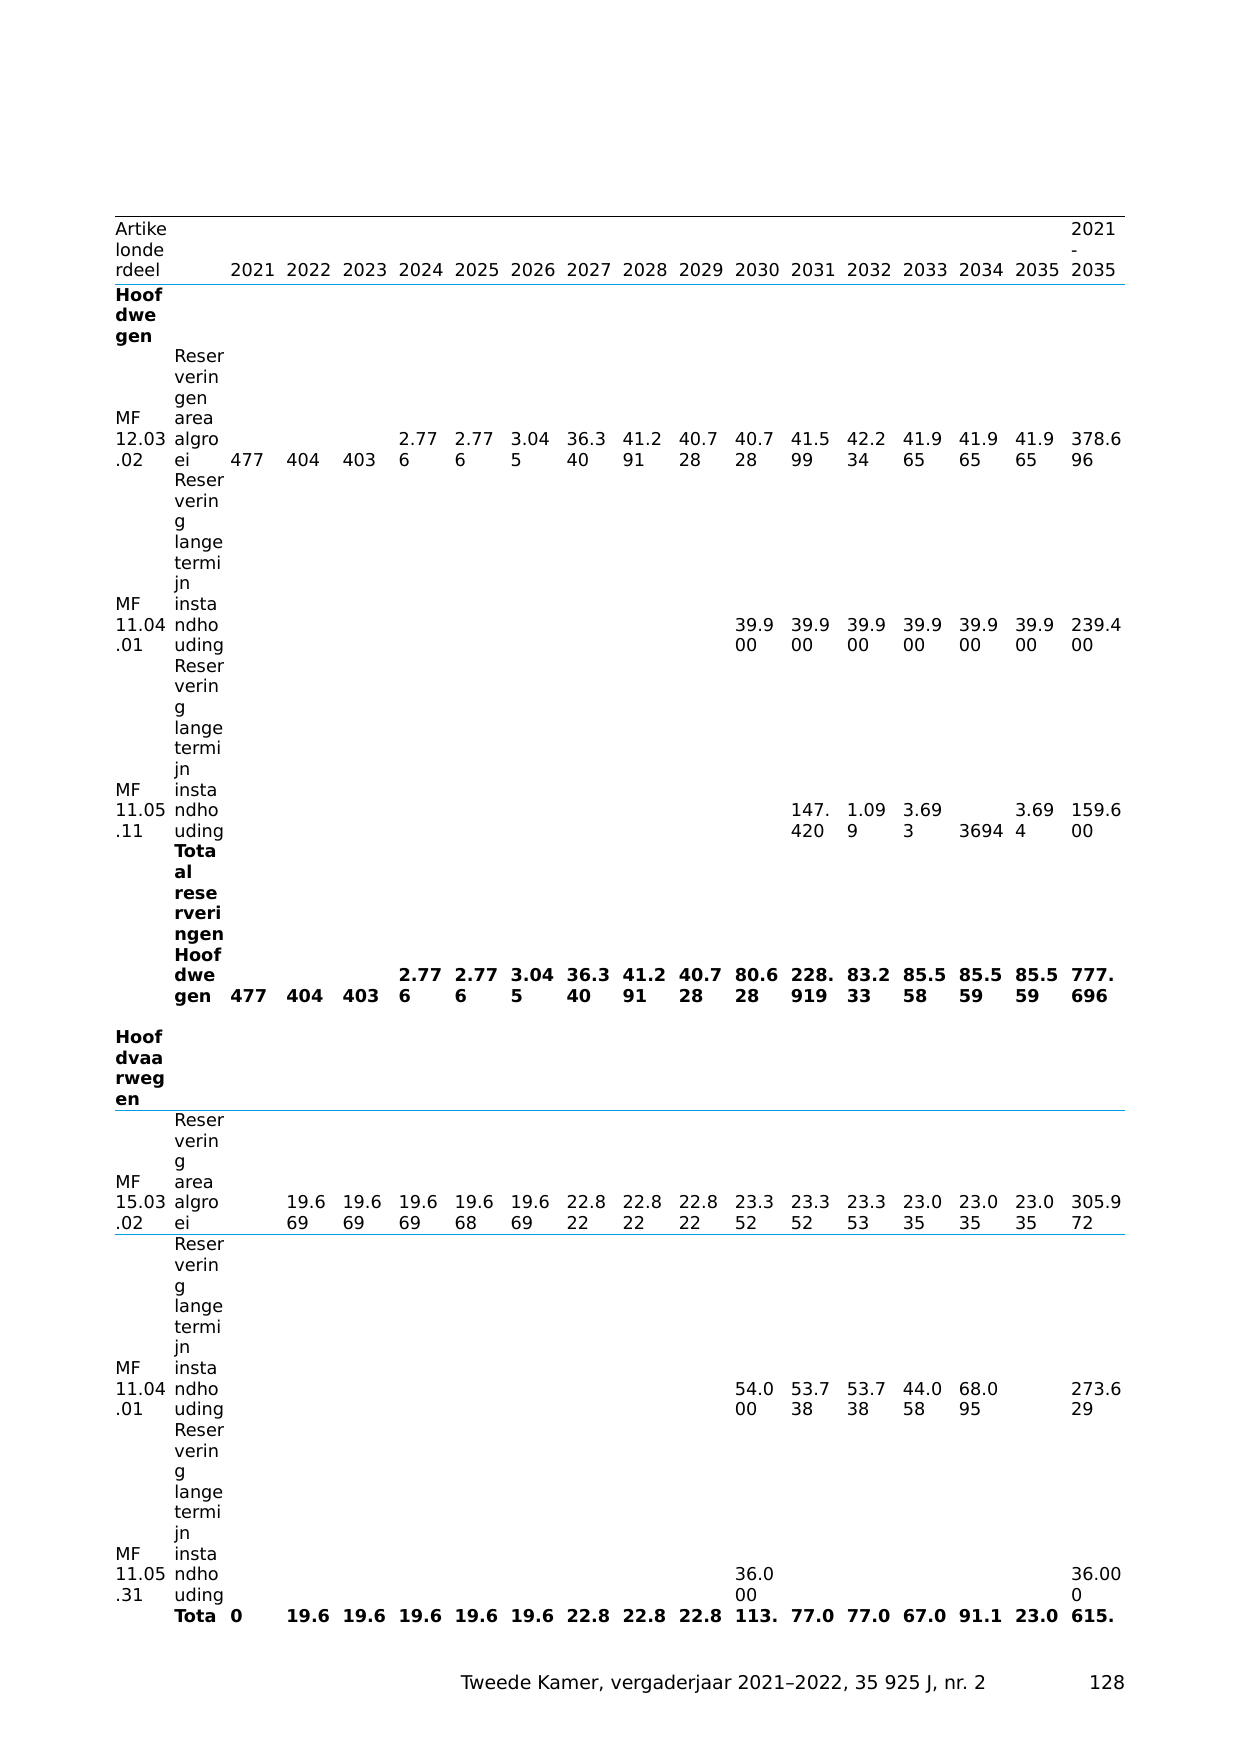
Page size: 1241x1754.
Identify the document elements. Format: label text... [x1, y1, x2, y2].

table_cell 239.400 [1068, 470, 1125, 656]
table_cell MF 11.04.01 [115, 470, 171, 656]
table_cell [676, 656, 732, 841]
table_cell [900, 1420, 956, 1606]
table_cell 403 [339, 841, 395, 1006]
table_cell 36.000 [732, 1420, 788, 1606]
table_cell [620, 470, 676, 656]
table_cell [395, 1027, 451, 1109]
table_cell 23.353 [844, 1111, 900, 1234]
table_cell 404 [283, 346, 339, 470]
table_cell 2026 [508, 217, 563, 284]
table_cell [171, 285, 227, 346]
table_cell 2023 [339, 217, 395, 284]
table_cell [788, 285, 844, 346]
table_cell 477 [227, 841, 283, 1006]
table_cell [171, 1006, 227, 1027]
table_cell 41.965 [956, 346, 1012, 470]
table_cell 22.822 [676, 1111, 732, 1234]
table_cell [620, 656, 676, 841]
table_cell [1012, 1006, 1068, 1027]
table_cell [900, 1006, 956, 1027]
table_cell Reservering lange termijn instandhouding [171, 1420, 227, 1606]
table_cell [1012, 1235, 1068, 1420]
table_cell 77.0 [788, 1606, 844, 1626]
table_cell 36.340 [564, 346, 619, 470]
table_cell 53.738 [788, 1235, 844, 1420]
table_cell 83.233 [844, 841, 900, 1006]
table_cell 477 [227, 346, 283, 470]
table_cell [956, 285, 1012, 346]
table_cell 91.1 [956, 1606, 1012, 1626]
table_cell 22.8 [620, 1606, 676, 1626]
table_cell [1012, 1420, 1068, 1606]
table_cell [283, 1420, 339, 1606]
table_cell [451, 285, 507, 346]
table_cell [508, 656, 563, 841]
table_cell Totaal reserveringen Hoofdwegen [171, 841, 227, 1006]
table_cell 2029 [676, 217, 732, 284]
table_cell Reservering lange termijn instandhouding [171, 1235, 227, 1420]
table_cell 23.352 [732, 1111, 788, 1234]
table_cell 2028 [620, 217, 676, 284]
table_cell 19.6 [395, 1606, 451, 1626]
table_cell [395, 470, 451, 656]
table_cell [115, 841, 171, 1006]
table_cell Reservering areaalgroei [171, 1111, 227, 1234]
table_cell [564, 1006, 619, 1027]
table_cell [844, 1420, 900, 1606]
table_cell 53.738 [844, 1235, 900, 1420]
table_cell 39.900 [956, 470, 1012, 656]
table_cell 39.900 [788, 470, 844, 656]
table_cell 41.291 [620, 346, 676, 470]
table_cell [339, 1420, 395, 1606]
table_cell 305.972 [1068, 1111, 1125, 1234]
table_cell Hoofdvaarwegen [115, 1027, 171, 1109]
table_cell 2031 [788, 217, 844, 284]
table_cell 2034 [956, 217, 1012, 284]
table_cell [339, 1027, 395, 1109]
table_cell [620, 1006, 676, 1027]
table_cell Artikelonderdeel [115, 217, 171, 284]
table_cell 159.600 [1068, 656, 1125, 841]
table_cell 378.696 [1068, 346, 1125, 470]
table_cell [508, 1027, 563, 1109]
table_cell 3.693 [900, 656, 956, 841]
table_cell [788, 1420, 844, 1606]
table_cell 3.694 [1012, 656, 1068, 841]
table_cell [339, 1235, 395, 1420]
table_cell [283, 470, 339, 656]
table_cell [1012, 285, 1068, 346]
table_cell 23.035 [900, 1111, 956, 1234]
table_cell 19.669 [508, 1111, 563, 1234]
table_cell 41.291 [620, 841, 676, 1006]
table_cell [227, 1235, 283, 1420]
table_cell 85.558 [900, 841, 956, 1006]
table_cell [564, 656, 619, 841]
table_cell 80.628 [732, 841, 788, 1006]
table_cell 22.822 [620, 1111, 676, 1234]
table_cell MF 15.03.02 [115, 1111, 171, 1234]
table_cell 39.900 [1012, 470, 1068, 656]
table_cell [564, 470, 619, 656]
table_header Tabel 49 Gereserveerde budgetten Onderhoud RWS [115, 191, 1125, 216]
table_cell [732, 1027, 788, 1109]
table_cell [732, 285, 788, 346]
table_cell 23.035 [956, 1111, 1012, 1234]
table_cell 2021-2035 [1068, 217, 1125, 284]
table_cell 2022 [283, 217, 339, 284]
table_cell 2035 [1012, 217, 1068, 284]
table_cell 19.669 [339, 1111, 395, 1234]
table_cell 19.669 [395, 1111, 451, 1234]
table_cell [227, 285, 283, 346]
table_cell [676, 285, 732, 346]
table_cell 54.000 [732, 1235, 788, 1420]
table_cell [227, 1420, 283, 1606]
table_cell 2032 [844, 217, 900, 284]
table_cell 2027 [564, 217, 619, 284]
table_cell [339, 656, 395, 841]
table_cell 85.559 [956, 841, 1012, 1006]
table_cell Tota [171, 1606, 227, 1626]
table_cell Reserveringen areaalgroei [171, 346, 227, 470]
table_cell [732, 1006, 788, 1027]
table_cell [395, 1235, 451, 1420]
table_cell 19.6 [451, 1606, 507, 1626]
table_cell [508, 1235, 563, 1420]
table_cell 228.919 [788, 841, 844, 1006]
table_cell [508, 285, 563, 346]
table_cell [227, 1006, 283, 1027]
table_cell [283, 1235, 339, 1420]
table_cell 41.599 [788, 346, 844, 470]
table_cell [564, 1235, 619, 1420]
table_cell 147.420 [788, 656, 844, 841]
table_cell [227, 1027, 283, 1109]
table_cell [508, 1006, 563, 1027]
table_cell 777.696 [1068, 841, 1125, 1006]
table_cell [1012, 1027, 1068, 1109]
table_cell [395, 1006, 451, 1027]
table_cell 1.099 [844, 656, 900, 841]
table_cell 23.352 [788, 1111, 844, 1234]
table_cell [451, 656, 507, 841]
table_cell 2025 [451, 217, 507, 284]
table_cell [283, 1027, 339, 1109]
table_cell MF 12.03.02 [115, 346, 171, 470]
table_cell [451, 1006, 507, 1027]
table_cell [395, 1420, 451, 1606]
table_cell [620, 1027, 676, 1109]
table_cell [283, 1006, 339, 1027]
table_cell [339, 285, 395, 346]
table_cell [732, 656, 788, 841]
table_cell 22.822 [564, 1111, 619, 1234]
table_cell Reservering lange termijn instandhouding [171, 470, 227, 656]
table_cell [227, 656, 283, 841]
table_cell 2024 [395, 217, 451, 284]
table_cell [227, 1111, 283, 1234]
table_cell Hoofdwegen [115, 285, 171, 346]
table_cell [676, 1420, 732, 1606]
table_cell [956, 1420, 1012, 1606]
table_cell 0 [227, 1606, 283, 1626]
table_cell 41.965 [1012, 346, 1068, 470]
table_cell [620, 1235, 676, 1420]
table_cell [676, 1006, 732, 1027]
table_cell [956, 1027, 1012, 1109]
table_cell [451, 1420, 507, 1606]
table_cell 77.0 [844, 1606, 900, 1626]
table_cell [283, 656, 339, 841]
table_cell 39.900 [732, 470, 788, 656]
table_cell 2.776 [395, 346, 451, 470]
table_cell [844, 285, 900, 346]
table_cell [1068, 1006, 1125, 1027]
table_cell 42.234 [844, 346, 900, 470]
table_cell 3694 [956, 656, 1012, 841]
table_cell 2030 [732, 217, 788, 284]
table_cell MF 11.05.31 [115, 1420, 171, 1606]
table_cell MF 11.05.11 [115, 656, 171, 841]
table_cell 40.728 [676, 841, 732, 1006]
table_cell [339, 470, 395, 656]
table_cell 113. [732, 1606, 788, 1626]
table_cell 2.776 [451, 841, 507, 1006]
table_cell 19.6 [339, 1606, 395, 1626]
table_cell 23.0 [1012, 1606, 1068, 1626]
table_cell 39.900 [844, 470, 900, 656]
table_cell [171, 1027, 227, 1109]
table_cell 44.058 [900, 1235, 956, 1420]
table_cell 36.000 [1068, 1420, 1125, 1606]
table_cell 41.965 [900, 346, 956, 470]
table_cell [227, 470, 283, 656]
table_cell [451, 1235, 507, 1420]
table_cell [451, 1027, 507, 1109]
table_cell [395, 656, 451, 841]
table_cell 273.629 [1068, 1235, 1125, 1420]
table_cell [844, 1006, 900, 1027]
table_cell [508, 470, 563, 656]
table_cell 22.8 [564, 1606, 619, 1626]
table_cell 615. [1068, 1606, 1125, 1626]
table_cell 22.8 [676, 1606, 732, 1626]
table_cell [1068, 1027, 1125, 1109]
table_cell [451, 470, 507, 656]
table_cell [844, 1027, 900, 1109]
table_cell Reservering lange termijn instandhouding [171, 656, 227, 841]
table_cell 404 [283, 841, 339, 1006]
table_cell 19.668 [451, 1111, 507, 1234]
table_cell [620, 1420, 676, 1606]
table_cell [508, 1420, 563, 1606]
table_cell [956, 1006, 1012, 1027]
table_cell MF 11.04.01 [115, 1235, 171, 1420]
table_cell 2021 [227, 217, 283, 284]
table_cell [115, 1606, 171, 1626]
table_cell 2033 [900, 217, 956, 284]
table_cell 36.340 [564, 841, 619, 1006]
table_cell 39.900 [900, 470, 956, 656]
table_cell [564, 285, 619, 346]
table_cell 19.6 [508, 1606, 563, 1626]
table_cell [564, 1420, 619, 1606]
table_cell [395, 285, 451, 346]
table_cell [788, 1006, 844, 1027]
table_cell [620, 285, 676, 346]
table_cell [564, 1027, 619, 1109]
table_cell 23.035 [1012, 1111, 1068, 1234]
table_cell [283, 285, 339, 346]
table_cell [171, 217, 227, 284]
table_cell 3.045 [508, 841, 563, 1006]
table_cell [900, 285, 956, 346]
table_cell 67.0 [900, 1606, 956, 1626]
table_cell [676, 470, 732, 656]
table_cell 3.045 [508, 346, 563, 470]
table_cell 2.776 [395, 841, 451, 1006]
table_cell [788, 1027, 844, 1109]
table_cell 40.728 [732, 346, 788, 470]
table_cell [115, 1006, 171, 1027]
table_cell [900, 1027, 956, 1109]
table_cell 2.776 [451, 346, 507, 470]
table_cell 403 [339, 346, 395, 470]
table_cell [339, 1006, 395, 1027]
table_cell 40.728 [676, 346, 732, 470]
table_cell 19.6 [283, 1606, 339, 1626]
table_cell 68.095 [956, 1235, 1012, 1420]
table_cell [676, 1027, 732, 1109]
table_cell [676, 1235, 732, 1420]
table_cell [1068, 285, 1125, 346]
table_cell 85.559 [1012, 841, 1068, 1006]
table_cell 19.669 [283, 1111, 339, 1234]
